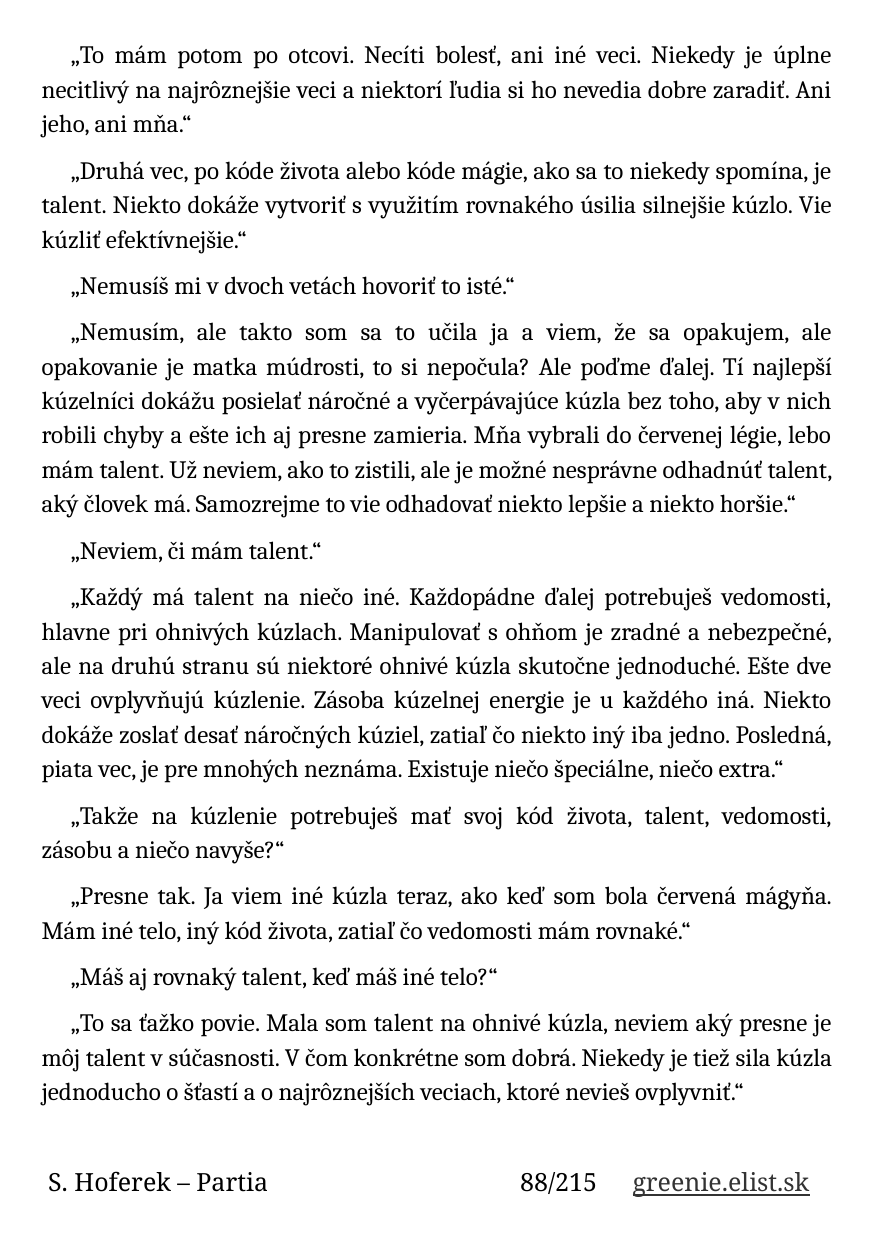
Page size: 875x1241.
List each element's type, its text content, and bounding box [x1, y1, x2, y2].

text „Máš aj rovnaký talent, keď máš iné telo?“ [41, 963, 833, 992]
text „Nemusím, ale takto som sa to učila ja a viem, že sa opakujem, ale opakovanie je matka múdrosti, to si nepočula? Ale poďme ďalej. Tí najlepší kúzelníci dokážu posielať náročné a vyčerpávajúce kúzla bez toho, aby v nich robili chyby a ešte ich aj presne zamieria. Mňa vybrali do červenej légie, lebo mám talent. Už neviem, ako to zistili, ale je možné nesprávne odhadnúť talent, aký človek má. Samozrejme to vie odhadovať niekto lepšie a niekto horšie.“ [41, 318, 833, 519]
text „Takže na kúzlenie potrebuješ mať svoj kód života, talent, vedomosti, zásobu a niečo navyše?“ [41, 802, 833, 865]
text „To mám potom po otcovi. Necíti bolesť, ani iné veci. Niekedy je úplne necitlivý na najrôznejšie veci a niektorí ľudia si ho nevedia dobre zaradiť. Ani jeho, ani mňa.“ [41, 41, 833, 139]
text „Neviem, či mám talent.“ [41, 537, 833, 565]
text „Presne tak. Ja viem iné kúzla teraz, ako keď som bola červená mágyňa. Mám iné telo, iný kód života, zatiaľ čo vedomosti mám rovnaké.“ [41, 882, 833, 946]
text „To sa ťažko povie. Mala som talent na ohnivé kúzla, neviem aký presne je môj talent v súčasnosti. V čom konkrétne som dobrá. Niekedy je tiež sila kúzla jednoducho o šťastí a o najrôznejších veciach, ktoré nevieš ovplyvniť.“ [41, 1009, 833, 1107]
text „Každý má talent na niečo iné. Každopádne ďalej potrebuješ vedomosti, hlavne pri ohnivých kúzlach. Manipulovať s ohňom je zradné a nebezpečné, ale na druhú stranu sú niektoré ohnivé kúzla skutočne jednoduché. Ešte dve veci ovplyvňujú kúzlenie. Zásoba kúzelnej energie je u každého iná. Niekto dokáže zoslať desať náročných kúziel, zatiaľ čo niekto iný iba jedno. Posledná, piata vec, je pre mnohých neznáma. Existuje niečo špeciálne, niečo extra.“ [41, 583, 833, 784]
text „Druhá vec, po kóde života alebo kóde mágie, ako sa to niekedy spomína, je talent. Niekto dokáže vytvoriť s využitím rovnakého úsilia silnejšie kúzlo. Vie kúzliť efektívnejšie.“ [41, 157, 833, 254]
text „Nemusíš mi v dvoch vetách hovoriť to isté.“ [41, 272, 833, 301]
